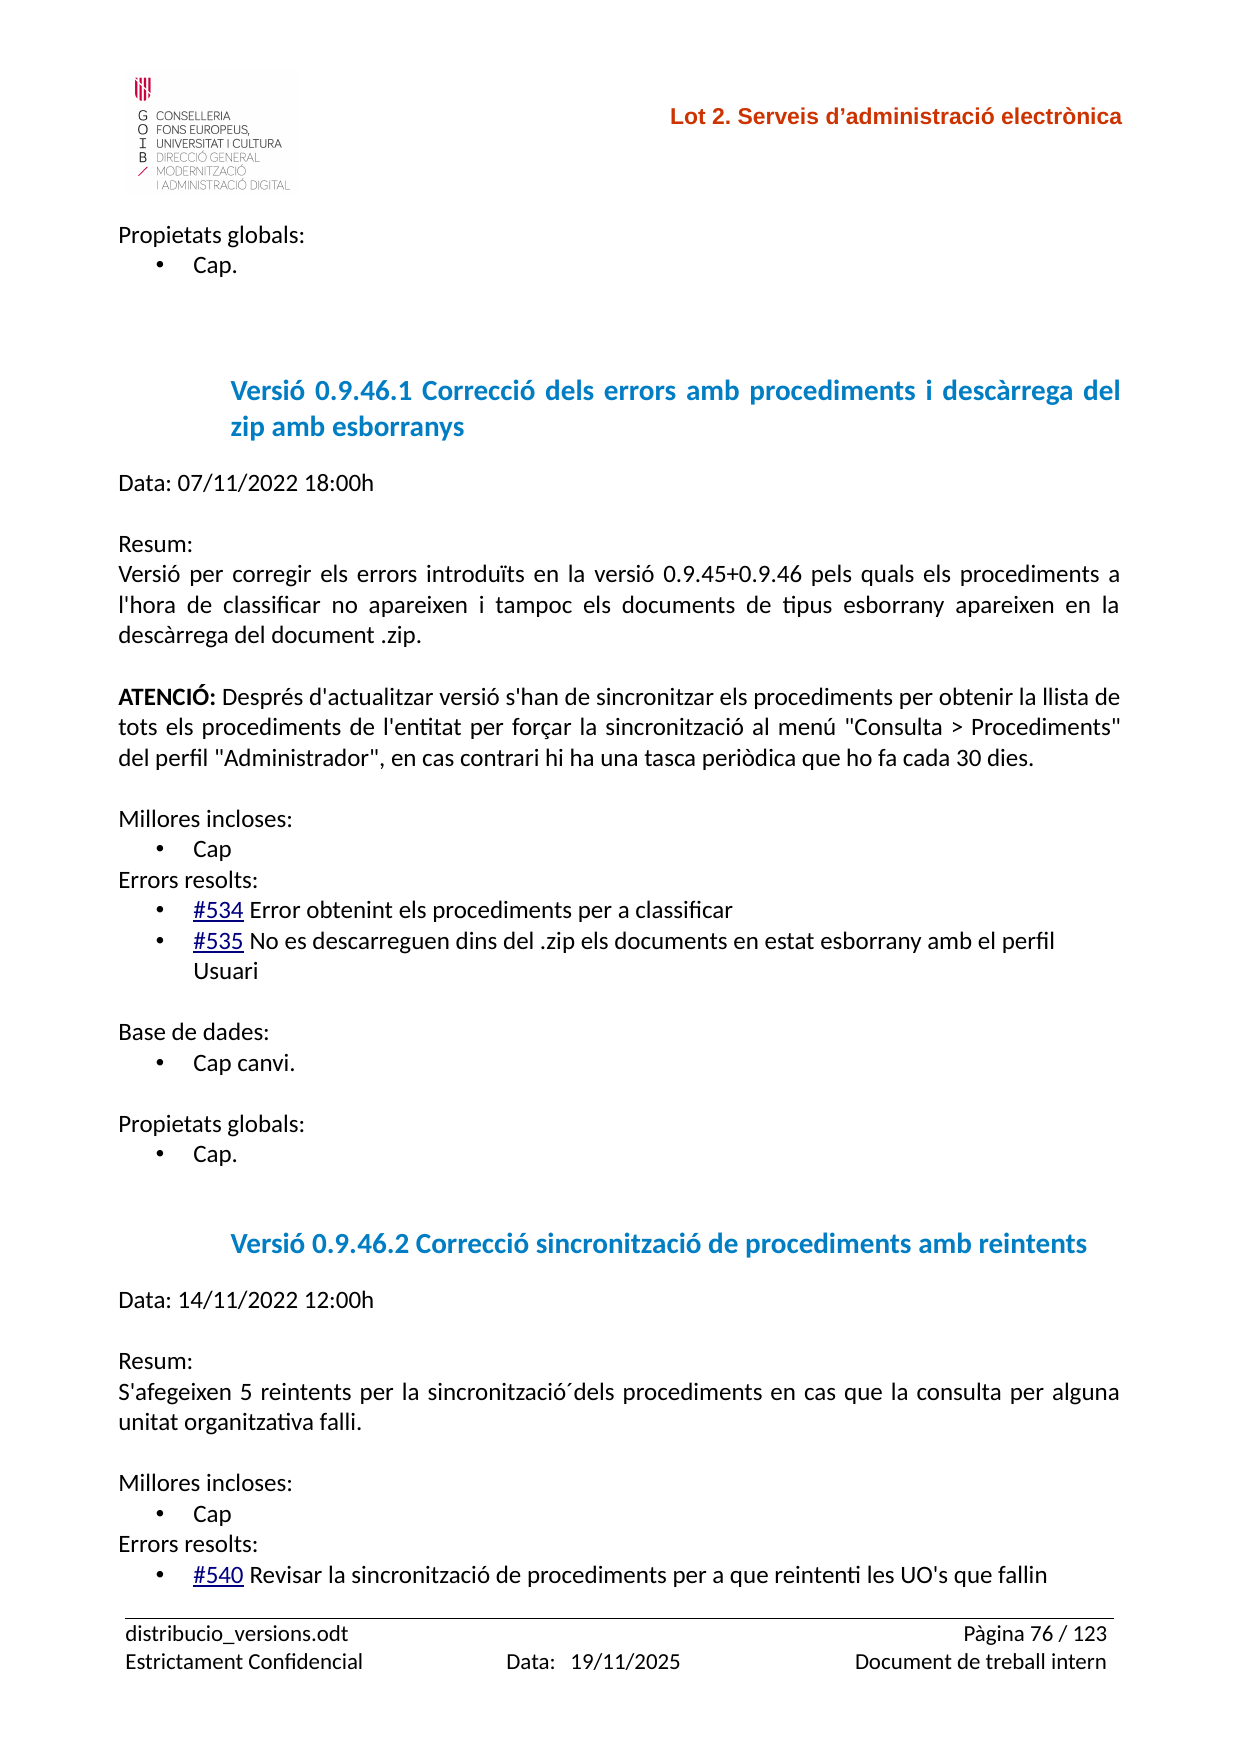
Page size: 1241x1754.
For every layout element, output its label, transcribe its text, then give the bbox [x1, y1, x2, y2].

picture [126, 70, 299, 197]
text Resum: [118, 1346, 1122, 1376]
text Propietats globals: [118, 1108, 1122, 1138]
text Base de dades: [118, 1016, 1122, 1047]
text S'afegeixen 5 reintents per la sincronització´dels procediments en cas que la consulta per alguna unitat organitzativa falli. [118, 1376, 1122, 1437]
list #534 Error obtenint els procediments per a classificar [156, 894, 1122, 925]
text Errors resolts: [118, 1529, 1122, 1559]
text Data: 07/11/2022 18:00h [118, 467, 1122, 497]
subtitle Versió 0.9.46.2 Correcció sincronització de procediments amb reintents [153, 1225, 1122, 1261]
text Errors resolts: [118, 864, 1122, 894]
subtitle Versió 0.9.46.1 Correcció dels errors amb procediments i descàrrega del zip amb esborranys [153, 372, 1122, 443]
list #535 No es descarreguen dins del .zip els documents en estat esborrany amb el perfil Usuari [156, 925, 1122, 986]
text Millores incloses: [118, 1468, 1122, 1498]
text Millores incloses: [118, 803, 1122, 833]
text Resum: [118, 528, 1122, 558]
list Cap canvi. [156, 1047, 1122, 1077]
text Data: 14/11/2022 12:00h [118, 1284, 1122, 1315]
list Cap [156, 833, 1122, 864]
list Cap. [156, 250, 1122, 280]
list Cap. [156, 1138, 1122, 1169]
text Versió per corregir els errors introduïts en la versió 0.9.45+0.9.46 pels quals els procediments a l'hora de classificar no apareixen i tampoc els documents de tipus esborrany apareixen en la descàrrega del document .zip. [118, 558, 1122, 650]
list #540 Revisar la sincronització de procediments per a que reintenti les UO's que fallin [156, 1559, 1122, 1590]
list Cap [156, 1498, 1122, 1529]
text Propietats globals: [118, 219, 1122, 250]
text ATENCIÓ: Després d'actualitzar versió s'han de sincronitzar els procediments per obtenir la llista de tots els procediments de l'entitat per forçar la sincronització al menú "Consulta > Procediments" del perfil "Administrador", en cas contrari hi ha una tasca periòdica que ho fa cada 30 dies. [118, 681, 1122, 772]
